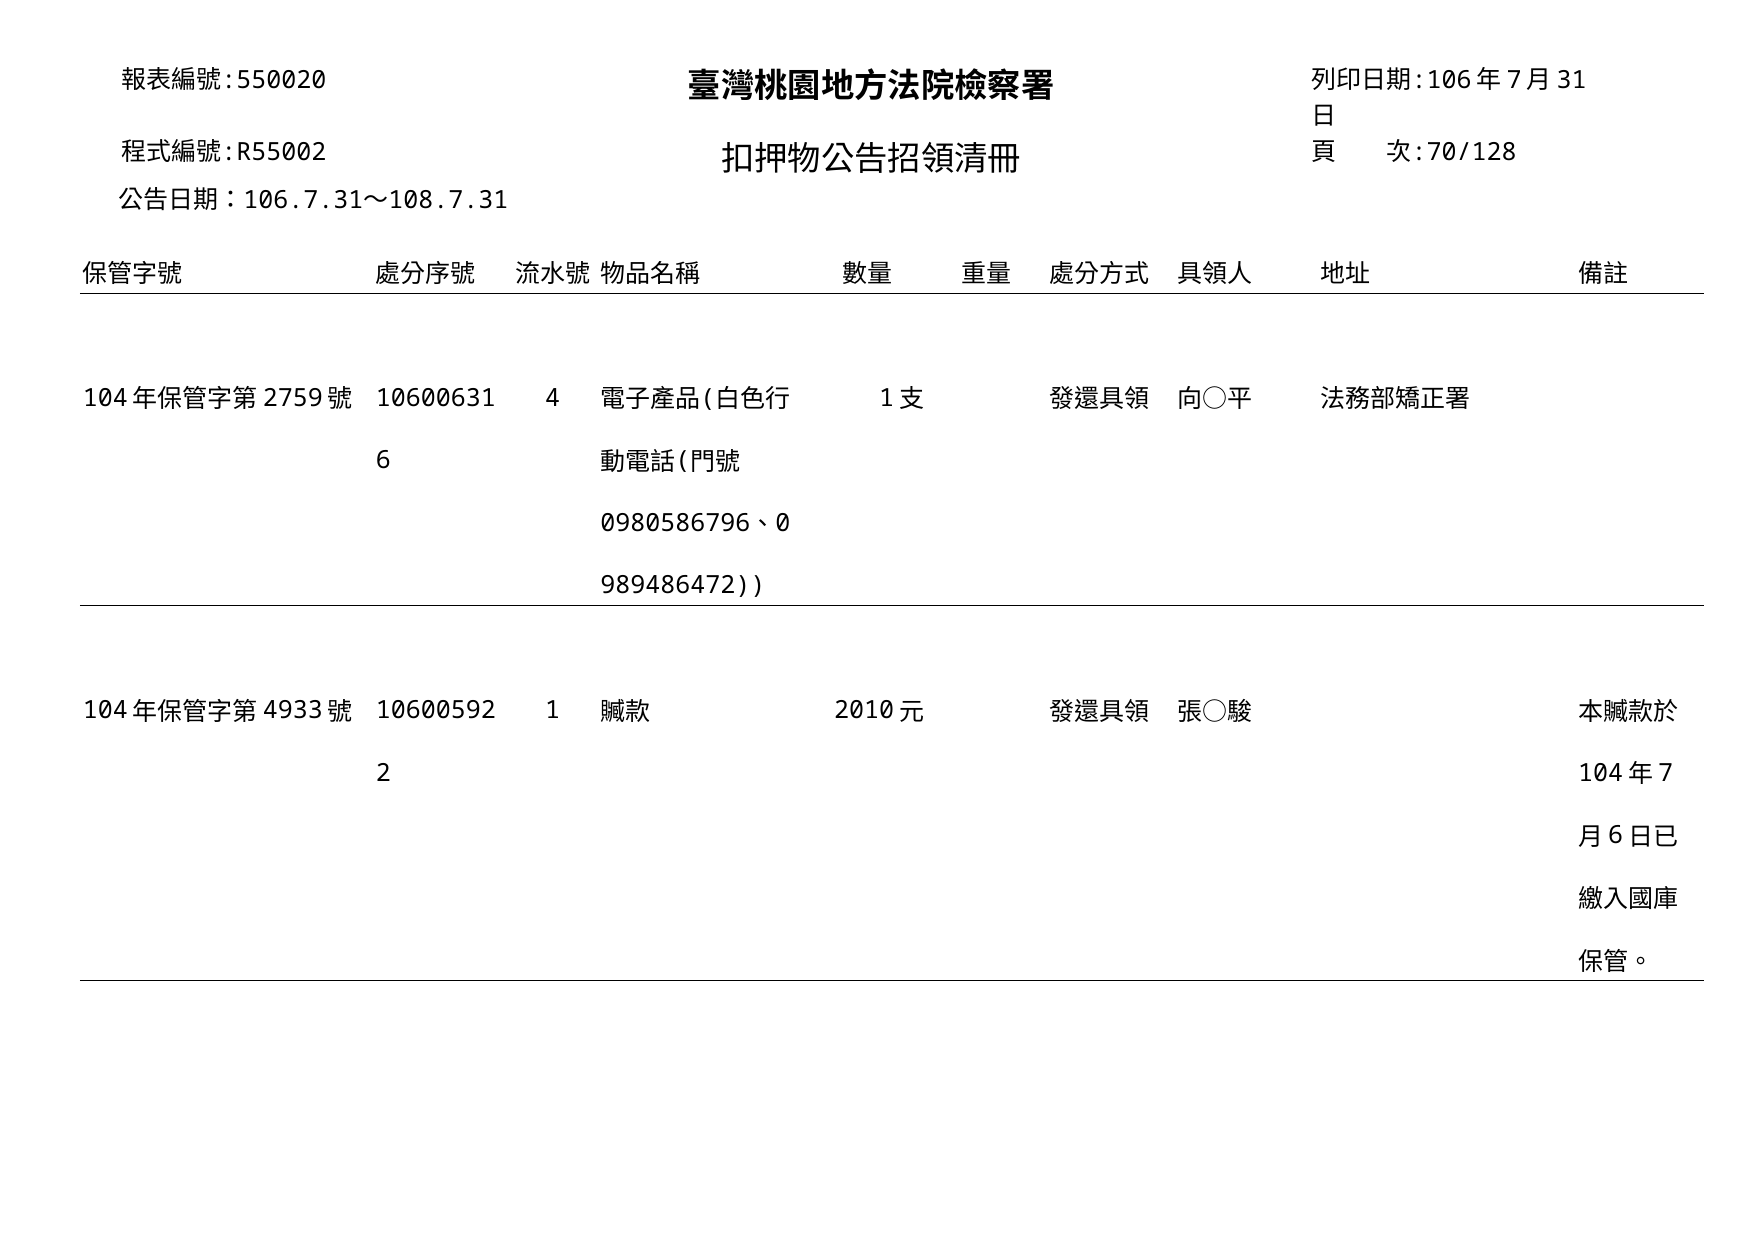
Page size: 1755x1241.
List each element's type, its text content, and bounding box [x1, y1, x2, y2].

table_cell 106005922 [373, 606, 507, 980]
table_cell 104年保管字第4933號 [80, 606, 373, 980]
table_cell 張○駿 [1175, 606, 1317, 980]
table_cell 贓款 [597, 606, 807, 980]
table_header 保管字號 [80, 230, 373, 292]
table_cell [1575, 294, 1704, 605]
table_cell [927, 606, 1046, 980]
table_cell 向○平 [1175, 294, 1317, 605]
table_header 地址 [1317, 230, 1575, 292]
table_cell 電子產品(白色行動電話(門號0980586796、0989486472)) [597, 294, 807, 605]
table_header 具領人 [1175, 230, 1317, 292]
table_cell 法務部矯正署 [1317, 294, 1575, 605]
table_header 重量 [927, 230, 1046, 292]
table_cell 本贓款於104年7月6日已繳入國庫保管。 [1575, 606, 1704, 980]
table_cell 1 [507, 606, 597, 980]
table_header 物品名稱 [597, 230, 807, 292]
table_header 備註 [1575, 230, 1704, 292]
table_cell 104年保管字第2759號 [80, 294, 373, 605]
table_header 數量 [808, 230, 927, 292]
table_cell 2010元 [808, 606, 927, 980]
table_cell 106006316 [373, 294, 507, 605]
table_header 處分序號 [373, 230, 507, 292]
table_cell [1317, 606, 1575, 980]
table_cell 1支 [808, 294, 927, 605]
table_header 流水號 [507, 230, 597, 292]
table_cell 發還具領 [1046, 606, 1175, 980]
table_cell 發還具領 [1046, 294, 1175, 605]
table_header 處分方式 [1046, 230, 1175, 292]
table_cell [927, 294, 1046, 605]
table_cell 4 [507, 294, 597, 605]
